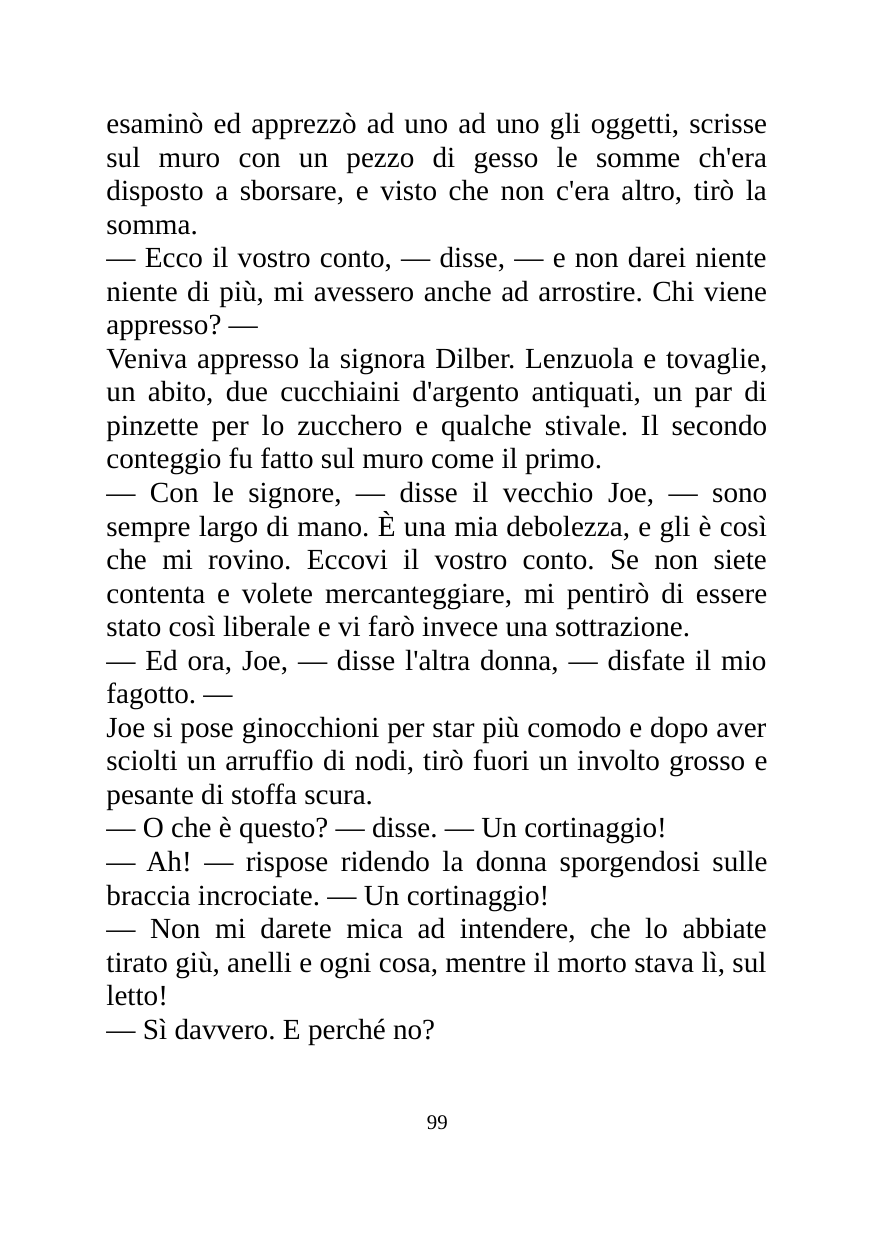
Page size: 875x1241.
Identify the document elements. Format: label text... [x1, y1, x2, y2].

text — Ed ora, Joe, — disse l'altra donna, — disfate il mio fagotto. — [106, 643, 768, 710]
text — Ecco il vostro conto, — disse, — e non darei niente niente di più, mi avessero anche ad arrostire. Chi viene appresso? — [106, 240, 768, 341]
text — Ah! — rispose ridendo la donna sporgendosi sulle braccia incrociate. — Un cortinaggio! [106, 844, 768, 911]
text — Sì davvero. E perché no? [106, 1012, 768, 1045]
text Joe si pose ginocchioni per star più comodo e dopo aver sciolti un arruffio di nodi, tirò fuori un involto grosso e pesante di stoffa scura. [106, 710, 768, 811]
text — Con le signore, — disse il vecchio Joe, — sono sempre largo di mano. È una mia debolezza, e gli è così che mi rovino. Eccovi il vostro conto. Se non siete contenta e volete mercanteggiare, mi pentirò di essere stato così liberale e vi farò invece una sottrazione. [106, 475, 768, 643]
text — O che è questo? — disse. — Un cortinaggio! [106, 811, 768, 844]
text Veniva appresso la signora Dilber. Lenzuola e tovaglie, un abito, due cucchiaini d'argento antiquati, un par di pinzette per lo zucchero e qualche stivale. Il secondo conteggio fu fatto sul muro come il primo. [106, 341, 768, 475]
text — Non mi darete mica ad intendere, che lo abbiate tirato giù, anelli e ogni cosa, mentre il morto stava lì, sul letto! [106, 911, 768, 1012]
text esaminò ed apprezzò ad uno ad uno gli oggetti, scrisse sul muro con un pezzo di gesso le somme ch'era disposto a sborsare, e visto che non c'era altro, tirò la somma. [106, 106, 768, 240]
